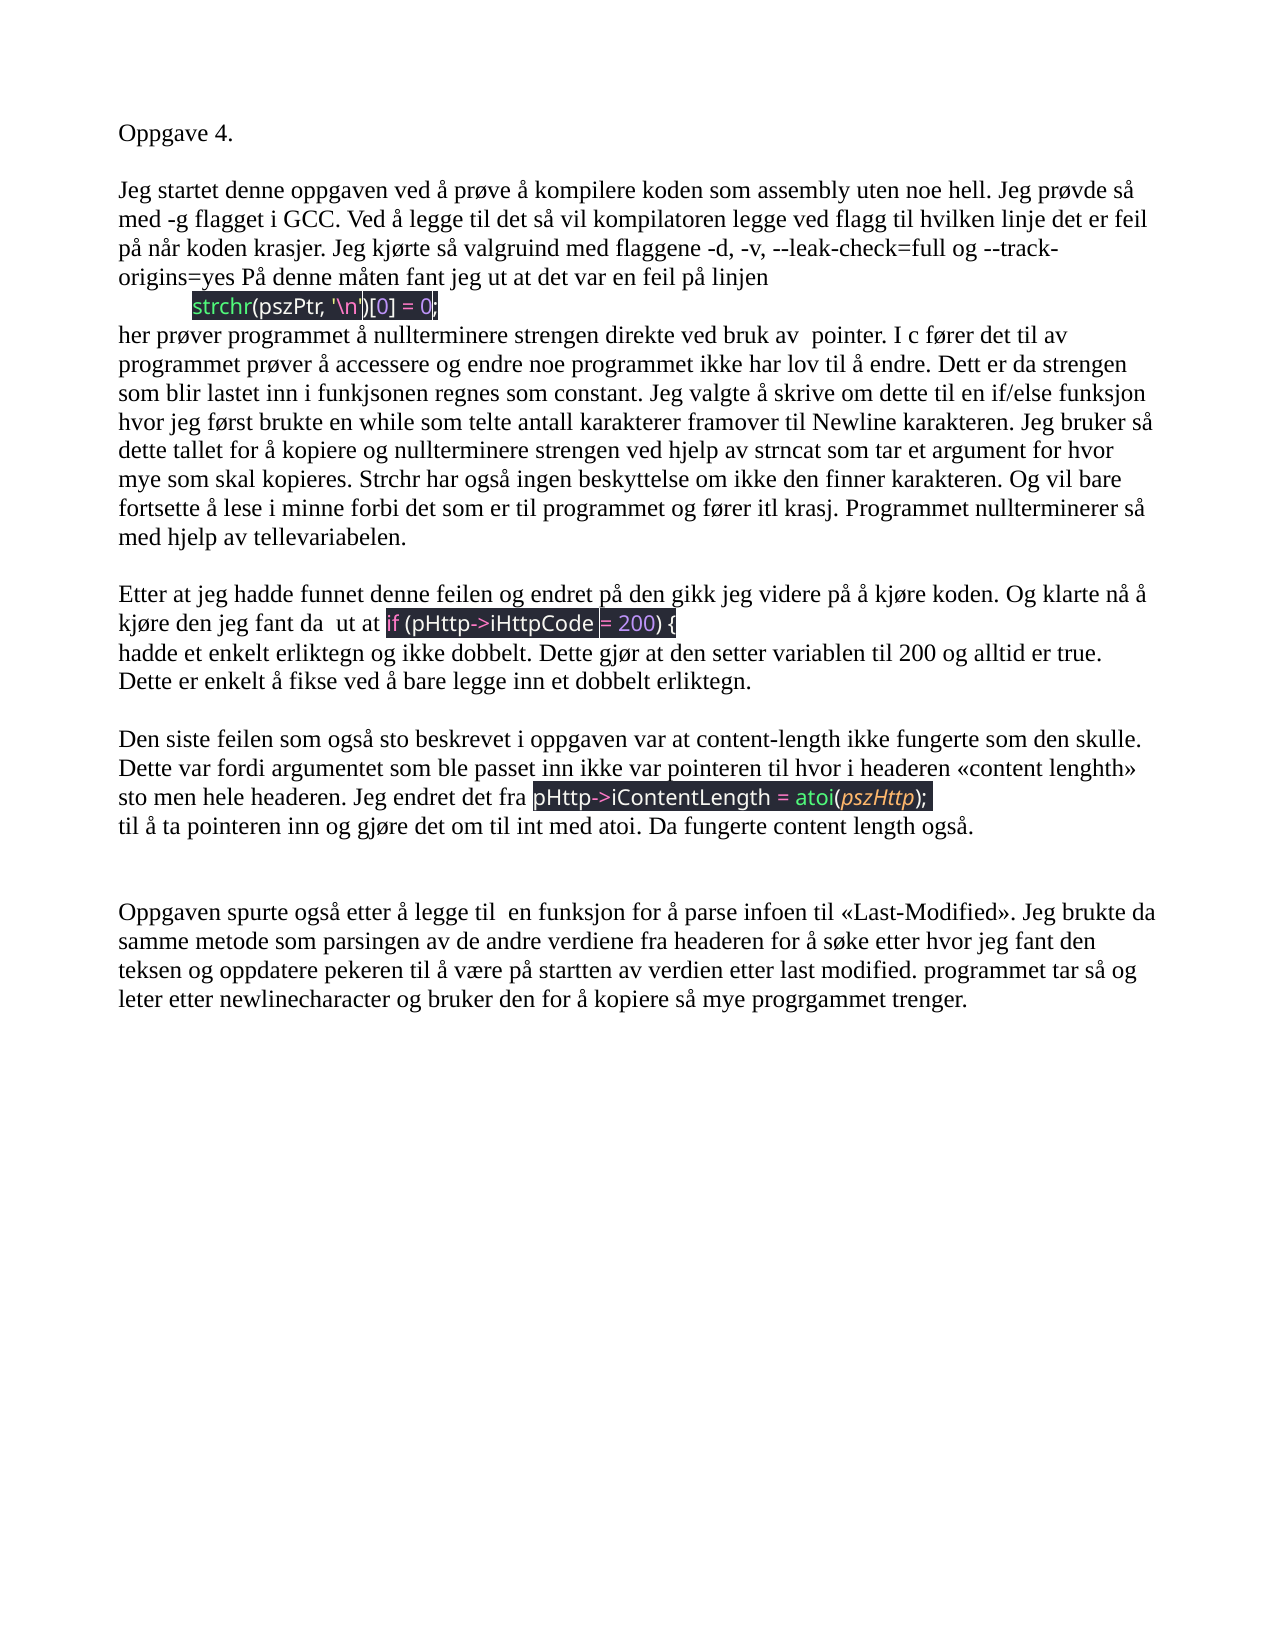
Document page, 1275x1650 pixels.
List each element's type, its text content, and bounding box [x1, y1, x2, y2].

text Oppgave 4. [118, 118, 1157, 147]
text Oppgaven spurte også etter å legge til en funksjon for å parse infoen til «Last-Modified». Jeg brukte da samme metode som parsingen av de andre verdiene fra headeren for å søke etter hvor jeg fant den teksen og oppdatere pekeren til å være på startten av verdien etter last modified. programmet tar så og leter etter newlinecharacter og bruker den for å kopiere så mye progrgammet trenger. [118, 897, 1157, 1012]
text Etter at jeg hadde funnet denne feilen og endret på den gikk jeg videre på å kjøre koden. Og klarte nå å kjøre den jeg fant da ut at if (pHttp->iHttpCode = 200) { [118, 579, 1157, 638]
text her prøver programmet å nullterminere strengen direkte ved bruk av pointer. I c fører det til av programmet prøver å accessere og endre noe programmet ikke har lov til å endre. Dett er da strengen som blir lastet inn i funkjsonen regnes som constant. Jeg valgte å skrive om dette til en if/else funksjon hvor jeg først brukte en while som telte antall karakterer framover til Newline karakteren. Jeg bruker så dette tallet for å kopiere og nullterminere strengen ved hjelp av strncat som tar et argument for hvor mye som skal kopieres. Strchr har også ingen beskyttelse om ikke den finner karakteren. Og vil bare fortsette å lese i minne forbi det som er til programmet og fører itl krasj. Programmet nullterminerer så med hjelp av tellevariabelen. [118, 320, 1157, 550]
text hadde et enkelt erliktegn og ikke dobbelt. Dette gjør at den setter variablen til 200 og alltid er true. Dette er enkelt å fikse ved å bare legge inn et dobbelt erliktegn. [118, 638, 1157, 695]
text Jeg startet denne oppgaven ved å prøve å kompilere koden som assembly uten noe hell. Jeg prøvde så med -g flagget i GCC. Ved å legge til det så vil kompilatoren legge ved flagg til hvilken linje det er feil på når koden krasjer. Jeg kjørte så valgruind med flaggene -d, -v, --leak-check=full og --track-origins=yes På denne måten fant jeg ut at det var en feil på linjen [118, 176, 1157, 291]
text til å ta pointeren inn og gjøre det om til int med atoi. Da fungerte content length også. [118, 811, 1157, 840]
text strchr(pszPtr, '\n')[0] = 0; [118, 291, 1157, 320]
text Den siste feilen som også sto beskrevet i oppgaven var at content-length ikke fungerte som den skulle. Dette var fordi argumentet som ble passet inn ikke var pointeren til hvor i headeren «content lenghth» sto men hele headeren. Jeg endret det fra pHttp->iContentLength = atoi(pszHttp); [118, 724, 1157, 811]
